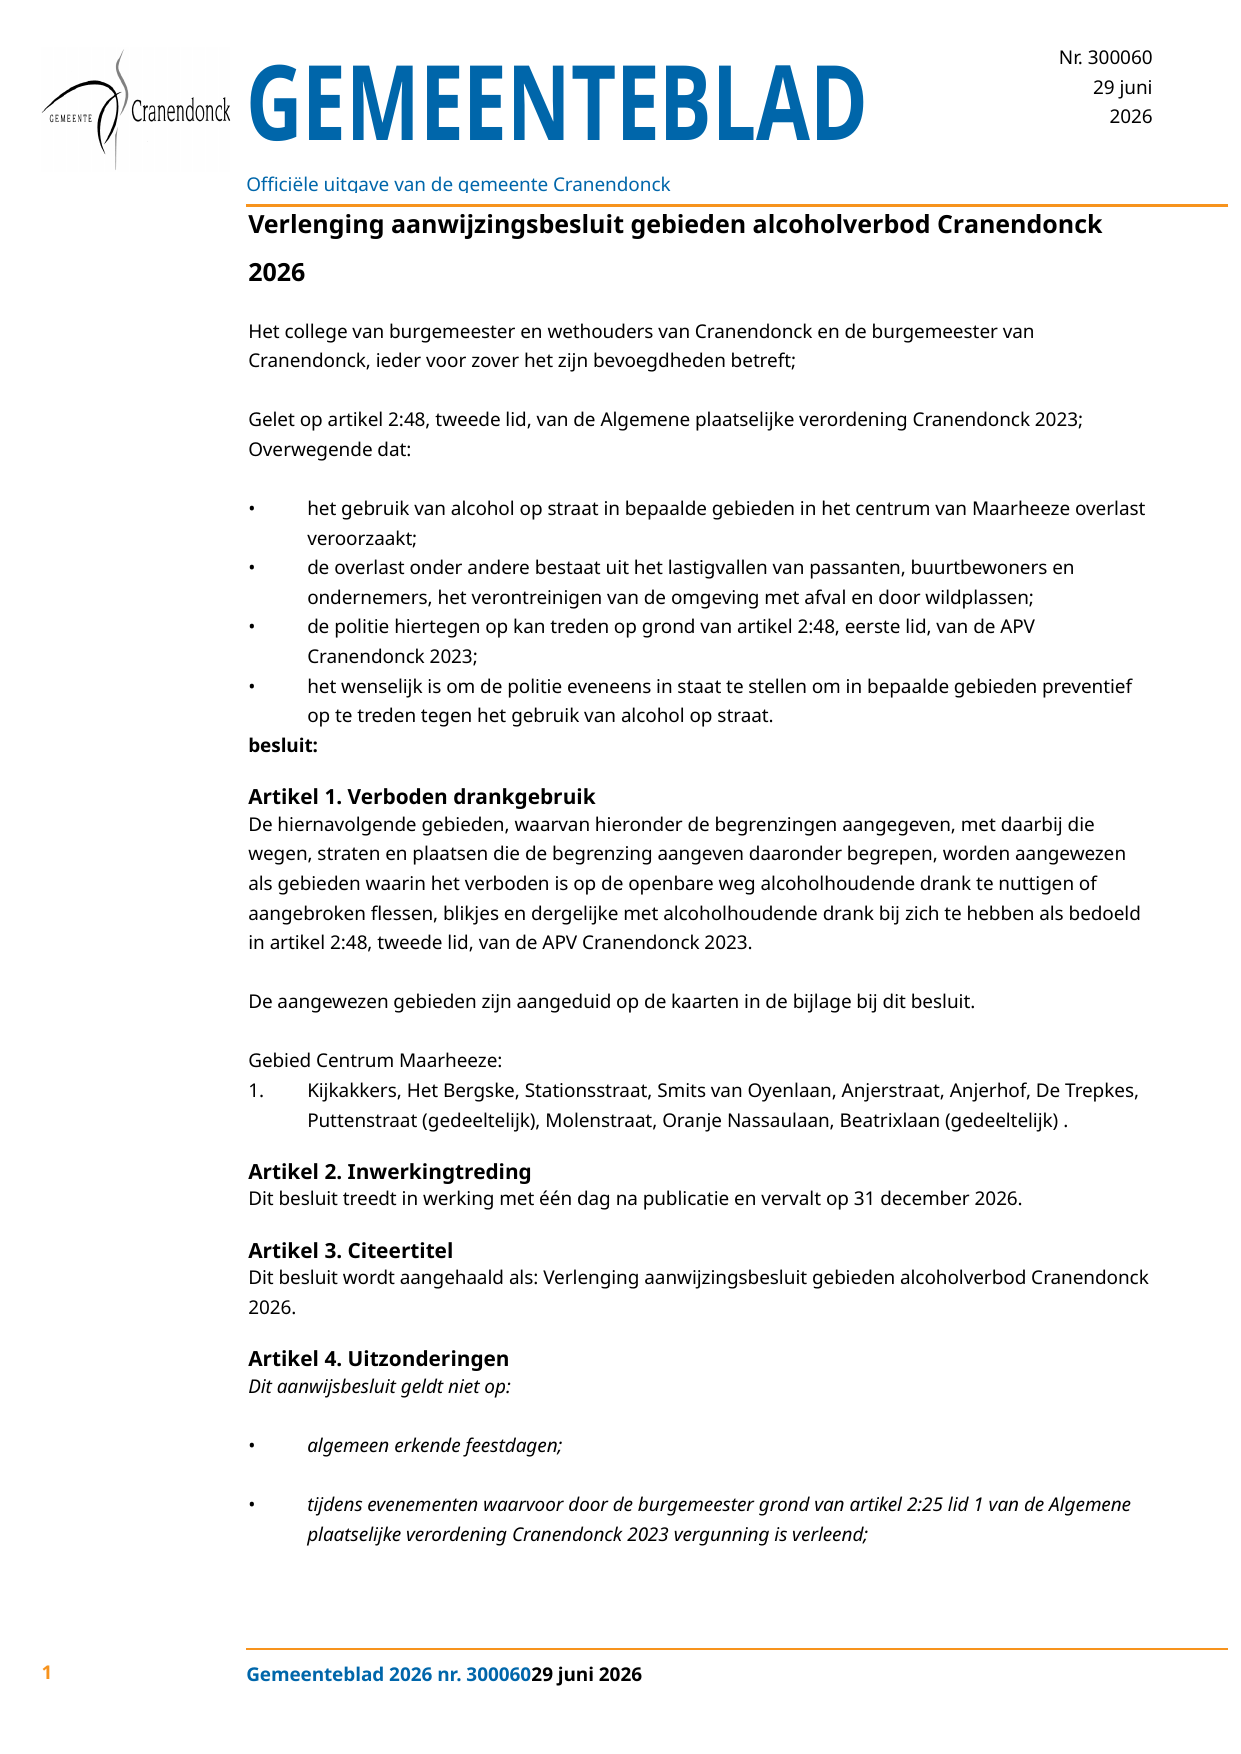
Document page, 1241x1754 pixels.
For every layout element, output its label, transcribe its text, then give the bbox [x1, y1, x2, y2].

text Verlenging aanwijzingsbesluit gebieden alcoholverbod Cranendonck 2026 [248, 207, 1152, 288]
text Het college van burgemeester en wethouders van Cranendonck en de burgemeester van Cranendonck, ieder voor zover het zijn bevoegdheden betreft; [248, 318, 1152, 373]
text De hiernavolgende gebieden, waarvan hieronder de begrenzingen aangegeven, met daarbij die wegen, straten en plaatsen die de begrenzing aangeven daaronder begrepen, worden aangewezen als gebieden waarin het verboden is op de openbare weg alcoholhoudende drank te nuttigen of aangebroken flessen, blikjes en dergelijke met alcoholhoudende drank bij zich te hebben als bedoeld in artikel 2:48, tweede lid, van de APV Cranendonck 2023. [248, 811, 1152, 955]
list het gebruik van alcohol op straat in bepaalde gebieden in het centrum van Maarheeze overlast veroorzaakt; [248, 495, 1152, 551]
text Artikel 1. Verboden drankgebruik [248, 782, 1152, 811]
list algemeen erkende feestdagen; [248, 1432, 1152, 1458]
list tijdens evenementen waarvoor door de burgemeester grond van artikel 2:25 lid 1 van de Algemene plaatselijke verordening Cranendonck 2023 vergunning is verleend; [248, 1491, 1152, 1547]
list de overlast onder andere bestaat uit het lastigvallen van passanten, buurtbewoners en ondernemers, het verontreinigen van de omgeving met afval en door wildplassen; [248, 554, 1152, 610]
text Artikel 4. Uitzonderingen [248, 1344, 1152, 1373]
text Gelet op artikel 2:48, tweede lid, van de Algemene plaatselijke verordening Cranendonck 2023; [248, 407, 1152, 432]
list de politie hiertegen op kan treden op grond van artikel 2:48, eerste lid, van de APV Cranendonck 2023; [248, 614, 1152, 669]
text De aangewezen gebieden zijn aangeduid op de kaarten in de bijlage bij dit besluit. [248, 988, 1152, 1014]
text Dit besluit treedt in werking met één dag na publicatie en vervalt op 31 december 2026. [248, 1186, 1152, 1211]
list het wenselijk is om de politie eveneens in staat te stellen om in bepaalde gebieden preventief op te treden tegen het gebruik van alcohol op straat. [248, 673, 1152, 728]
text Overwegende dat: [248, 436, 1152, 462]
text Artikel 3. Citeertitel [248, 1236, 1152, 1264]
text besluit: [248, 732, 1152, 758]
text Dit besluit wordt aangehaald als: Verlenging aanwijzingsbesluit gebieden alcoholverbod Cranendonck 2026. [248, 1264, 1152, 1320]
text Dit aanwijsbesluit geldt niet op: [248, 1373, 1152, 1399]
text Gebied Centrum Maarheeze: [248, 1048, 1152, 1073]
list Kijkakkers, Het Bergske, Stationsstraat, Smits van Oyenlaan, Anjerstraat, Anjerhof, De Trepkes, Puttenstraat (gedeeltelijk), Molenstraat, Oranje Nassaulaan, Beatrixlaan (gedeeltelijk) . [248, 1077, 1152, 1132]
text Artikel 2. Inwerkingtreding [248, 1157, 1152, 1186]
picture [41, 47, 231, 172]
